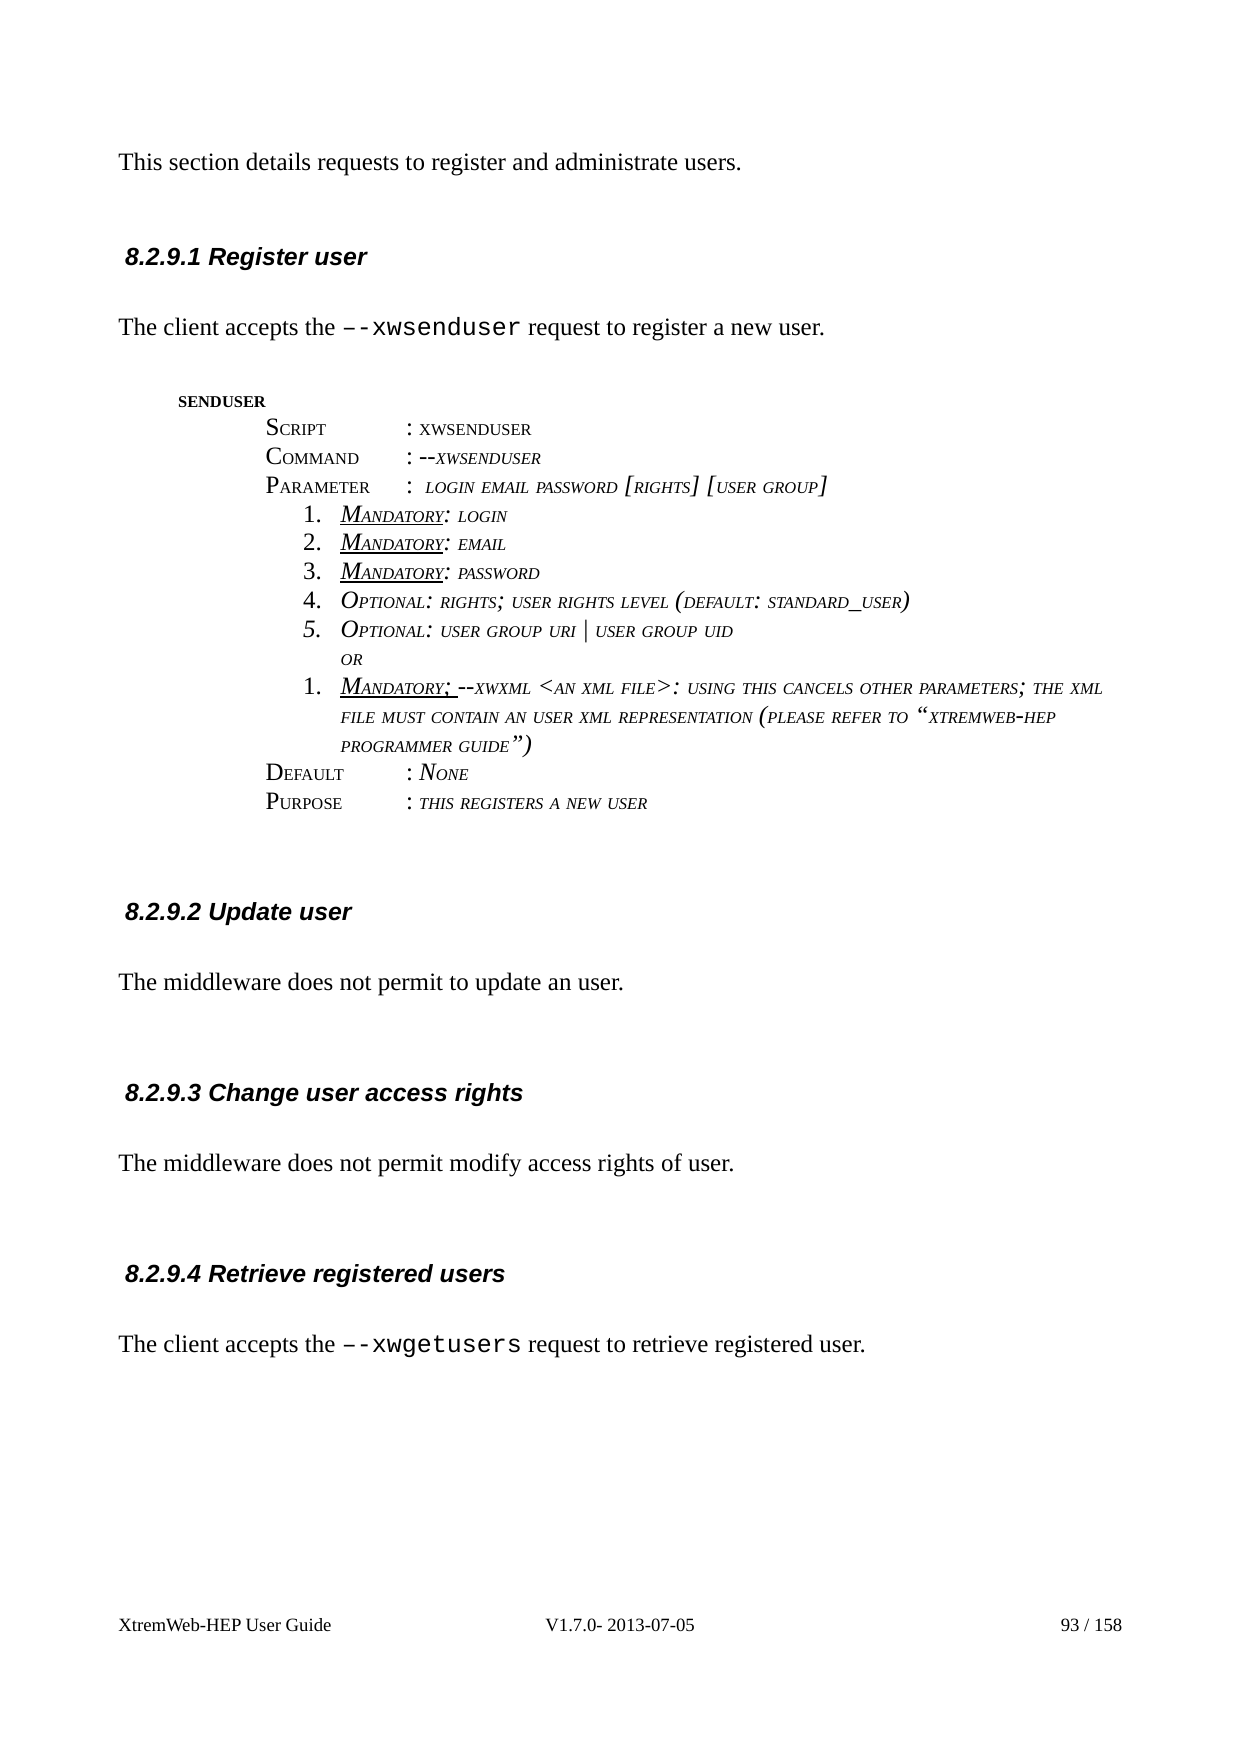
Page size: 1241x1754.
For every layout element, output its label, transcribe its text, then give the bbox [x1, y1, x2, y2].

text Purpose : this registers a new user [265, 786, 1122, 815]
text Script : xwsenduser [265, 412, 1122, 441]
text Parameter : login email password [rights] [user group] [265, 470, 1122, 499]
list Optional: user group uri | user group uid [303, 614, 1122, 642]
text The client accepts the –-xwsenduser request to register a new user. [118, 312, 1122, 342]
text Default : None [265, 757, 1122, 786]
list Mandatory: email [303, 527, 1122, 556]
subtitle Retrieve registered users [118, 1259, 1122, 1288]
text The middleware does not permit modify access rights of user. [118, 1148, 1122, 1177]
text The client accepts the –-xwgetusers request to retrieve registered user. [118, 1329, 1122, 1360]
text The middleware does not permit to update an user. [118, 967, 1122, 996]
subtitle Register user [118, 242, 1122, 270]
list or [303, 642, 1122, 671]
subtitle Update user [118, 897, 1122, 926]
list Mandatory; --xwxml <an xml file>: using this cancels other parameters; the xml file must contain an user xml representation (please refer to “xtremweb-hep programmer guide”) [303, 671, 1122, 757]
list Optional: rights; user rights level (default: standard_user) [303, 585, 1122, 614]
subtitle Change user access rights [118, 1078, 1122, 1107]
text senduser [178, 384, 1122, 412]
text This section details requests to register and administrate users. [118, 147, 1122, 176]
list Mandatory: login [303, 499, 1122, 527]
text Command : --xwsenduser [265, 441, 1122, 470]
list Mandatory: password [303, 556, 1122, 585]
